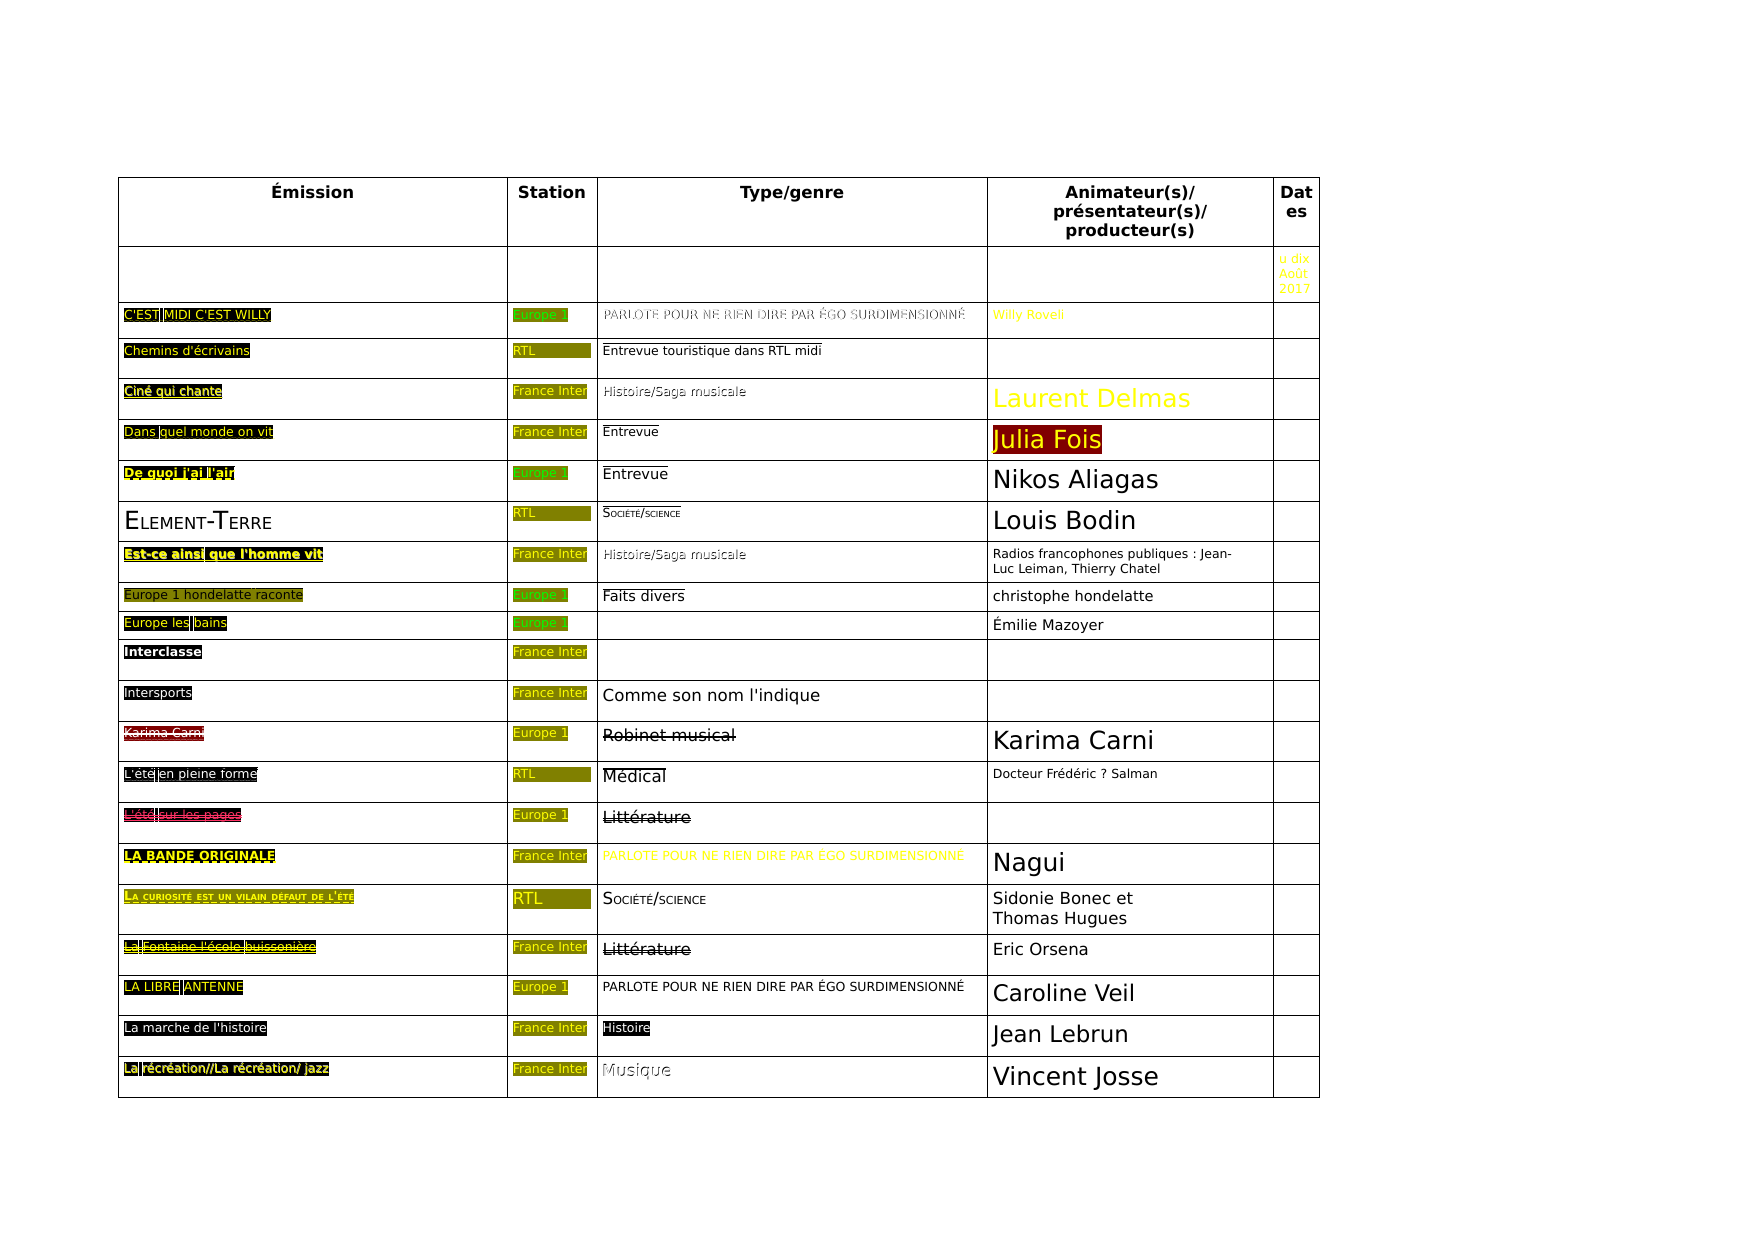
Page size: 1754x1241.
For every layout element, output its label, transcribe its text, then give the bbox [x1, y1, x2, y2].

table_cell [1274, 1016, 1319, 1056]
table_cell [988, 681, 1273, 721]
table_cell [1274, 612, 1319, 639]
table_cell Europe 1 [508, 461, 597, 501]
table_cell France Inter [508, 844, 597, 883]
table_cell Intersports [119, 681, 507, 721]
table_cell Eric Orsena [988, 935, 1273, 974]
table_header Animateur(s)/présentateur(s)/producteur(s) [988, 178, 1273, 246]
table_header Dates [1274, 178, 1319, 246]
table_cell Chemins d'écrivains [119, 339, 507, 378]
table_cell u dix Août 2017 [1274, 247, 1319, 302]
table_cell [1274, 1057, 1319, 1097]
table_cell France Inter [508, 1057, 597, 1097]
table_cell Docteur Frédéric ? Salman [988, 762, 1273, 802]
table_cell Louis Bodin [988, 502, 1273, 541]
table_cell [1274, 583, 1319, 611]
table_cell [1274, 885, 1319, 934]
table_cell [119, 247, 507, 302]
table_cell Sidonie Bonec et Thomas Hugues [988, 885, 1273, 934]
table_cell Europe 1 hondelatte raconte [119, 583, 507, 611]
table_cell L'été en pleine forme [119, 762, 507, 802]
table_cell [988, 803, 1273, 843]
table_cell Nagui [988, 844, 1273, 883]
table_cell Europe 1 [508, 976, 597, 1015]
table_cell Dans quel monde on vit [119, 420, 507, 460]
table_cell Interclasse [119, 640, 507, 680]
table_cell Faits divers [598, 583, 987, 611]
table_cell Radios francophones publiques : Jean-Luc Leiman, Thierry Chatel [988, 542, 1273, 582]
table_cell [988, 640, 1273, 680]
table_cell Comme son nom l'indique [598, 681, 987, 721]
table_cell Julia Fois [988, 420, 1273, 460]
table_cell Littérature [598, 803, 987, 843]
table_cell [598, 247, 987, 302]
table_cell Europe 1 [508, 612, 597, 639]
table_cell Laurent Delmas [988, 379, 1273, 419]
table_cell C'est midi c'est Willy [119, 303, 507, 338]
table_cell Histoire/Saga musicale [598, 542, 987, 582]
table_cell Nikos Aliagas [988, 461, 1273, 501]
table_cell France Inter [508, 542, 597, 582]
table_cell [598, 612, 987, 639]
table_cell La bande originale [119, 844, 507, 883]
table_cell Jean Lebrun [988, 1016, 1273, 1056]
table_cell Europe 1 [508, 303, 597, 338]
table_cell Europe 1 [508, 583, 597, 611]
table_cell Karima Carni [988, 722, 1273, 761]
table_cell RTL [508, 339, 597, 378]
table_cell Ciné qui chante [119, 379, 507, 419]
table_cell [1274, 461, 1319, 501]
table_cell Robinet musical [598, 722, 987, 761]
table_cell Émilie Mazoyer [988, 612, 1273, 639]
table_cell [508, 247, 597, 302]
table_cell Element-Terre [119, 502, 507, 541]
table_cell La marche de l'histoire [119, 1016, 507, 1056]
table_cell France Inter [508, 935, 597, 974]
table_cell La curiosité est un vilain défaut de l'été [119, 885, 507, 934]
table_cell [1274, 303, 1319, 338]
table_header Type/genre [598, 178, 987, 246]
table_cell La récréation//La récréation/ jazz [119, 1057, 507, 1097]
table_cell [1274, 379, 1319, 419]
table_cell [1274, 681, 1319, 721]
table_cell [1274, 502, 1319, 541]
table_cell Willy Roveli [988, 303, 1273, 338]
table_cell RTL [508, 502, 597, 541]
table_cell [1274, 420, 1319, 460]
table_cell Vincent Josse [988, 1057, 1273, 1097]
table_cell France Inter [508, 420, 597, 460]
table_cell Entrevue [598, 420, 987, 460]
table_cell [988, 247, 1273, 302]
table_cell Est-ce ainsi que l'homme vit [119, 542, 507, 582]
table_cell Société/science [598, 502, 987, 541]
table_cell Médical [598, 762, 987, 802]
table_cell La Fontaine l'école buissonière [119, 935, 507, 974]
table_header Émission [119, 178, 507, 246]
table_cell christophe hondelatte [988, 583, 1273, 611]
table_cell [1274, 976, 1319, 1015]
table_cell [1274, 640, 1319, 680]
table_cell [1274, 844, 1319, 883]
table_cell De quoi j'ai l'air [119, 461, 507, 501]
table_cell France Inter [508, 379, 597, 419]
table_cell RTL [508, 885, 597, 934]
table_cell [1274, 762, 1319, 802]
table_cell Europe les bains [119, 612, 507, 639]
table_cell France Inter [508, 640, 597, 680]
table_cell France Inter [508, 681, 597, 721]
table_cell Parlote pour ne rien dire par égo surdimensionné [598, 976, 987, 1015]
table_cell [1274, 722, 1319, 761]
table_cell La libre antenne [119, 976, 507, 1015]
table_cell [988, 339, 1273, 378]
table_cell Parlote pour ne rien dire par égo surdimensionné [598, 303, 987, 338]
table_cell Littérature [598, 935, 987, 974]
table_cell L'été sur les pages [119, 803, 507, 843]
table_cell Musique [598, 1057, 987, 1097]
table_cell Histoire [598, 1016, 987, 1056]
table_cell Caroline Veil [988, 976, 1273, 1015]
table_cell France Inter [508, 1016, 597, 1056]
table_cell Karima Carni [119, 722, 507, 761]
table_cell [1274, 339, 1319, 378]
table_cell Entrevue touristique dans RTL midi [598, 339, 987, 378]
table_cell Histoire/Saga musicale [598, 379, 987, 419]
table_cell Parlote pour ne rien dire par égo surdimensionné [598, 844, 987, 883]
table_cell [1274, 803, 1319, 843]
table_cell [1274, 542, 1319, 582]
table_header Station [508, 178, 597, 246]
table_cell RTL [508, 762, 597, 802]
table_cell [1274, 935, 1319, 974]
table_cell Société/science [598, 885, 987, 934]
table_cell Entrevue [598, 461, 987, 501]
table_cell [598, 640, 987, 680]
table_cell Europe 1 [508, 803, 597, 843]
table_cell Europe 1 [508, 722, 597, 761]
